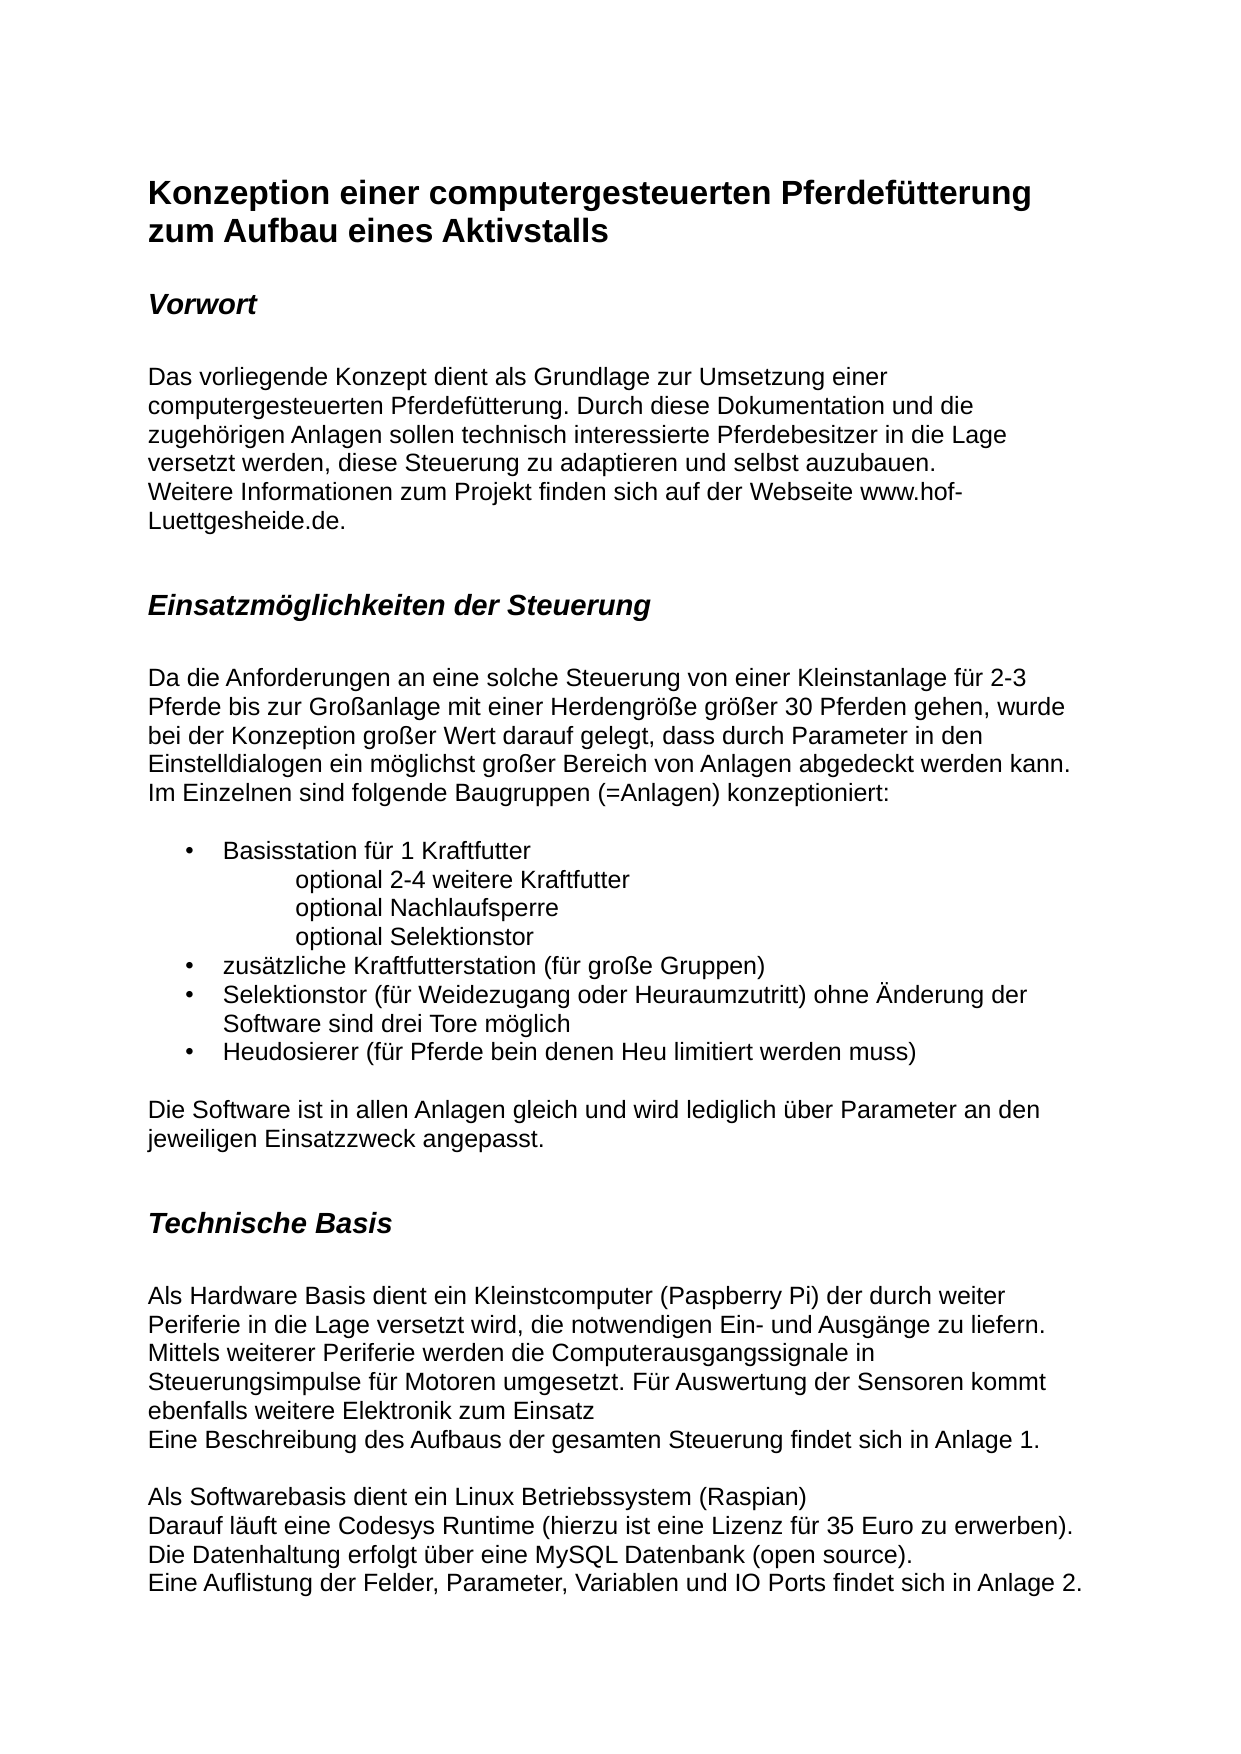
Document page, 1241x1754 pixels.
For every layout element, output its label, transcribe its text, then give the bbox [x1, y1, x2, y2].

text optional Nachlaufsperre [148, 893, 1093, 922]
subtitle Technische Basis [148, 1206, 1093, 1240]
text Eine Auflistung der Felder, Parameter, Variablen und IO Ports findet sich in Anlage 2. [148, 1568, 1093, 1597]
text Weitere Informationen zum Projekt finden sich auf der Webseite www.hof-Luettgesheide.de. [148, 477, 1093, 535]
text Das vorliegende Konzept dient als Grundlage zur Umsetzung einer computergesteuerten Pferdefütterung. Durch diese Dokumentation und die zugehörigen Anlagen sollen technisch interessierte Pferdebesitzer in die Lage versetzt werden, diese Steuerung zu adaptieren und selbst auzubauen. [148, 362, 1093, 477]
text Im Einzelnen sind folgende Baugruppen (=Anlagen) konzeptioniert: [148, 778, 1093, 807]
list Heudosierer (für Pferde bein denen Heu limitiert werden muss) [185, 1037, 1093, 1066]
text Darauf läuft eine Codesys Runtime (hierzu ist eine Lizenz für 35 Euro zu erwerben). Die Datenhaltung erfolgt über eine MySQL Datenbank (open source). [148, 1511, 1093, 1568]
text Als Softwarebasis dient ein Linux Betriebssystem (Raspian) [148, 1482, 1093, 1511]
subtitle Vorwort [148, 287, 1093, 321]
subtitle Konzeption einer computergesteuerten Pferdefütterung zum Aufbau eines Aktivstalls [148, 173, 1093, 250]
list zusätzliche Kraftfutterstation (für große Gruppen) [185, 951, 1093, 980]
text optional 2-4 weitere Kraftfutter [148, 864, 1093, 893]
text Als Hardware Basis dient ein Kleinstcomputer (Paspberry Pi) der durch weiter Periferie in die Lage versetzt wird, die notwendigen Ein- und Ausgänge zu liefern. Mittels weiterer Periferie werden die Computerausgangssignale in Steuerungsimpulse für Motoren umgesetzt. Für Auswertung der Sensoren kommt ebenfalls weitere Elektronik zum Einsatz [148, 1281, 1093, 1425]
text Da die Anforderungen an eine solche Steuerung von einer Kleinstanlage für 2-3 Pferde bis zur Großanlage mit einer Herdengröße größer 30 Pferden gehen, wurde bei der Konzeption großer Wert darauf gelegt, dass durch Parameter in den Einstelldialogen ein möglichst großer Bereich von Anlagen abgedeckt werden kann. [148, 663, 1093, 778]
text Eine Beschreibung des Aufbaus der gesamten Steuerung findet sich in Anlage 1. [148, 1425, 1093, 1453]
list Selektionstor (für Weidezugang oder Heuraumzutritt) ohne Änderung der Software sind drei Tore möglich [185, 980, 1093, 1037]
subtitle Einsatzmöglichkeiten der Steuerung [148, 588, 1093, 622]
list Basisstation für 1 Kraftfutter [185, 836, 1093, 864]
text optional Selektionstor [148, 922, 1093, 951]
text Die Software ist in allen Anlagen gleich und wird lediglich über Parameter an den jeweiligen Einsatzzweck angepasst. [148, 1095, 1093, 1152]
